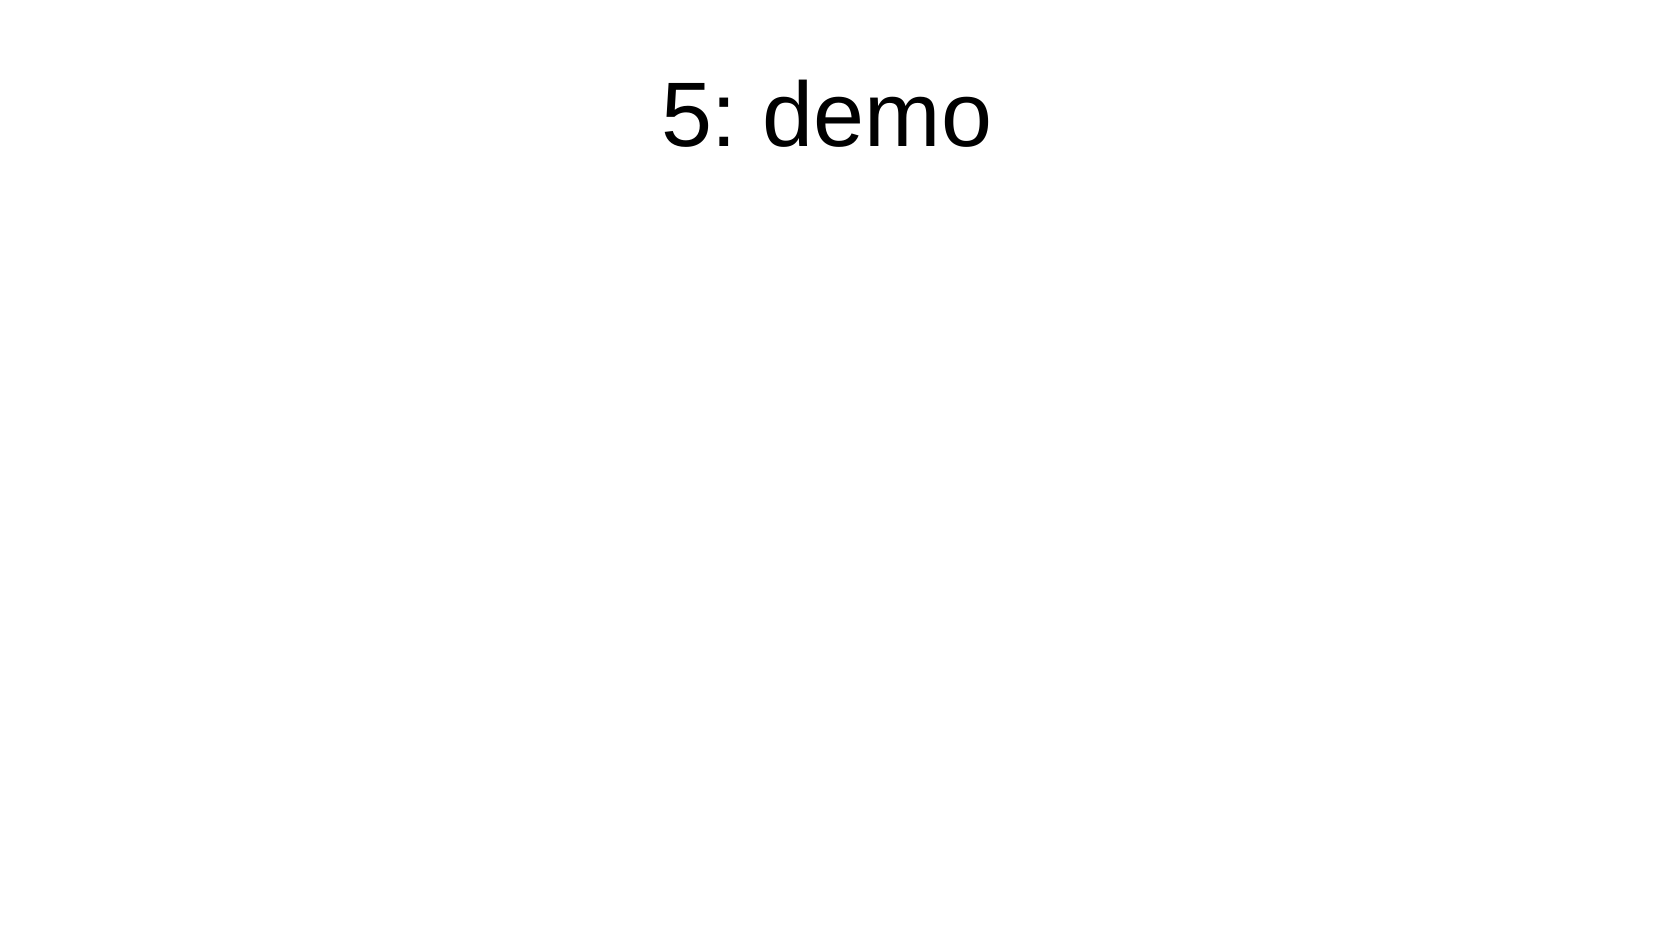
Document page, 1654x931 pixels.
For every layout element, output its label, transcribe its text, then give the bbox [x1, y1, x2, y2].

title 5: demo [82, 37, 1571, 193]
